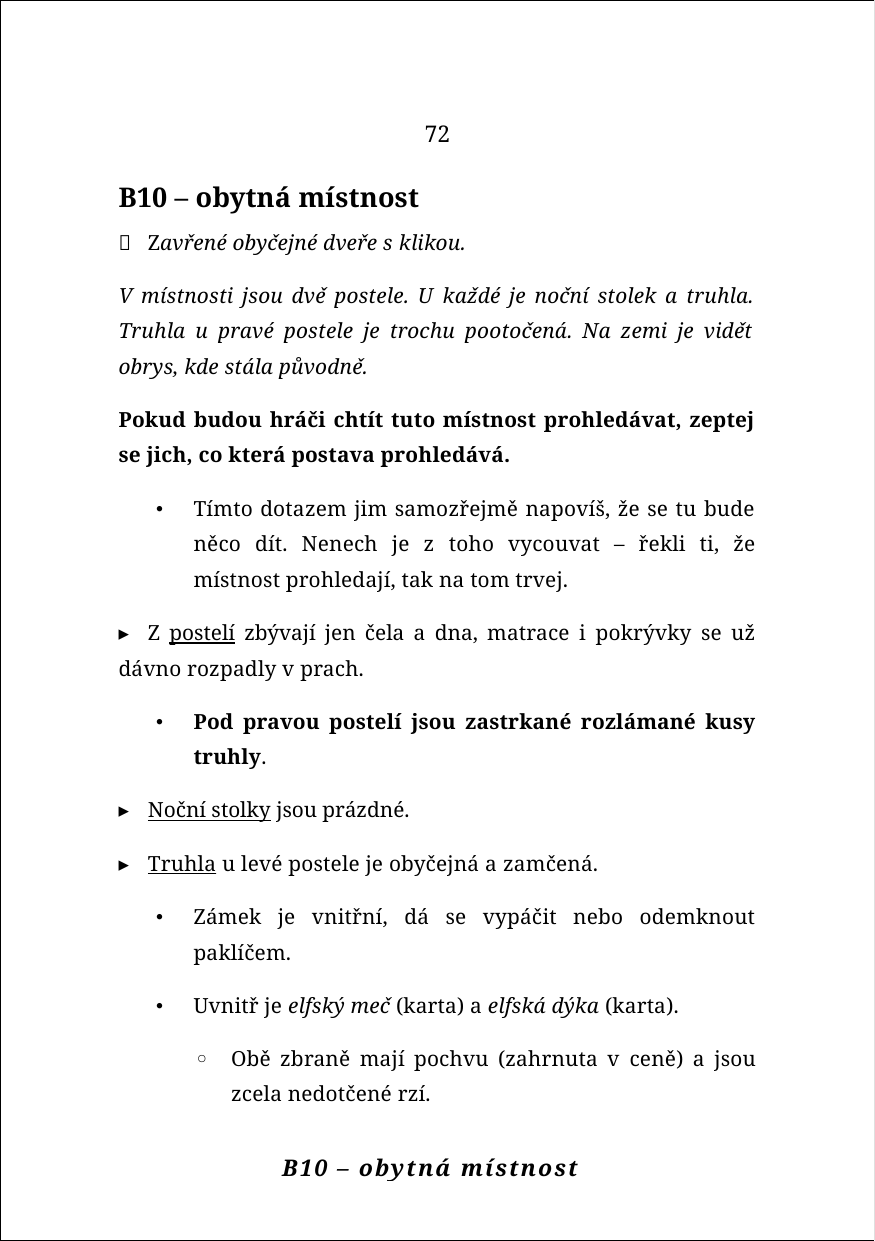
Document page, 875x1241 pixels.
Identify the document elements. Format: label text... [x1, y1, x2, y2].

list Pod pravou postelí jsou zastrkané rozlámané kusy truhly. [156, 707, 756, 771]
list Obě zbraně mají pochvu (zahrnuta v⁠ ceně) a⁠ jsou zcela nedotčené rzí. [193, 1044, 756, 1108]
text ▸ Truhla u⁠ levé postele je obyčejná a⁠ zamčená. [118, 849, 756, 877]
list Tímto dotazem jim samozřejmě napovíš, že se tu bude něco dít. Nenech je z⁠ toho vycouvat – řekli ti, že místnost prohledají, tak na tom trvej. [156, 494, 756, 593]
text ▸ Noční stolky jsou prázdné. [118, 796, 756, 824]
list Zámek je vnitřní, dá se vypáčit nebo odemknout paklíčem. [156, 902, 756, 966]
list Uvnitř je elfský meč (karta) a⁠ elfská dýka (karta). [156, 991, 756, 1019]
text ▸ Z⁠ postelí zbývají jen čela a⁠ dna, matrace i⁠ pokrývky se už dávno rozpadly v⁠ prach. [118, 618, 756, 682]
text V⁠ místnosti jsou dvě postele. U⁠ každé je noční stolek a⁠ truhla. Truhla u⁠ pravé postele je trochu pootočená. Na zemi je vidět obrys, kde stála původně. [118, 281, 756, 380]
text 🚪 Zavřené obyčejné dveře s⁠ klikou. [118, 228, 756, 256]
subtitle B10 – obytná místnost [118, 179, 756, 216]
text Pokud budou hráči chtít tuto místnost prohledávat, zeptej se jich, co která postava prohledává. [118, 405, 756, 469]
